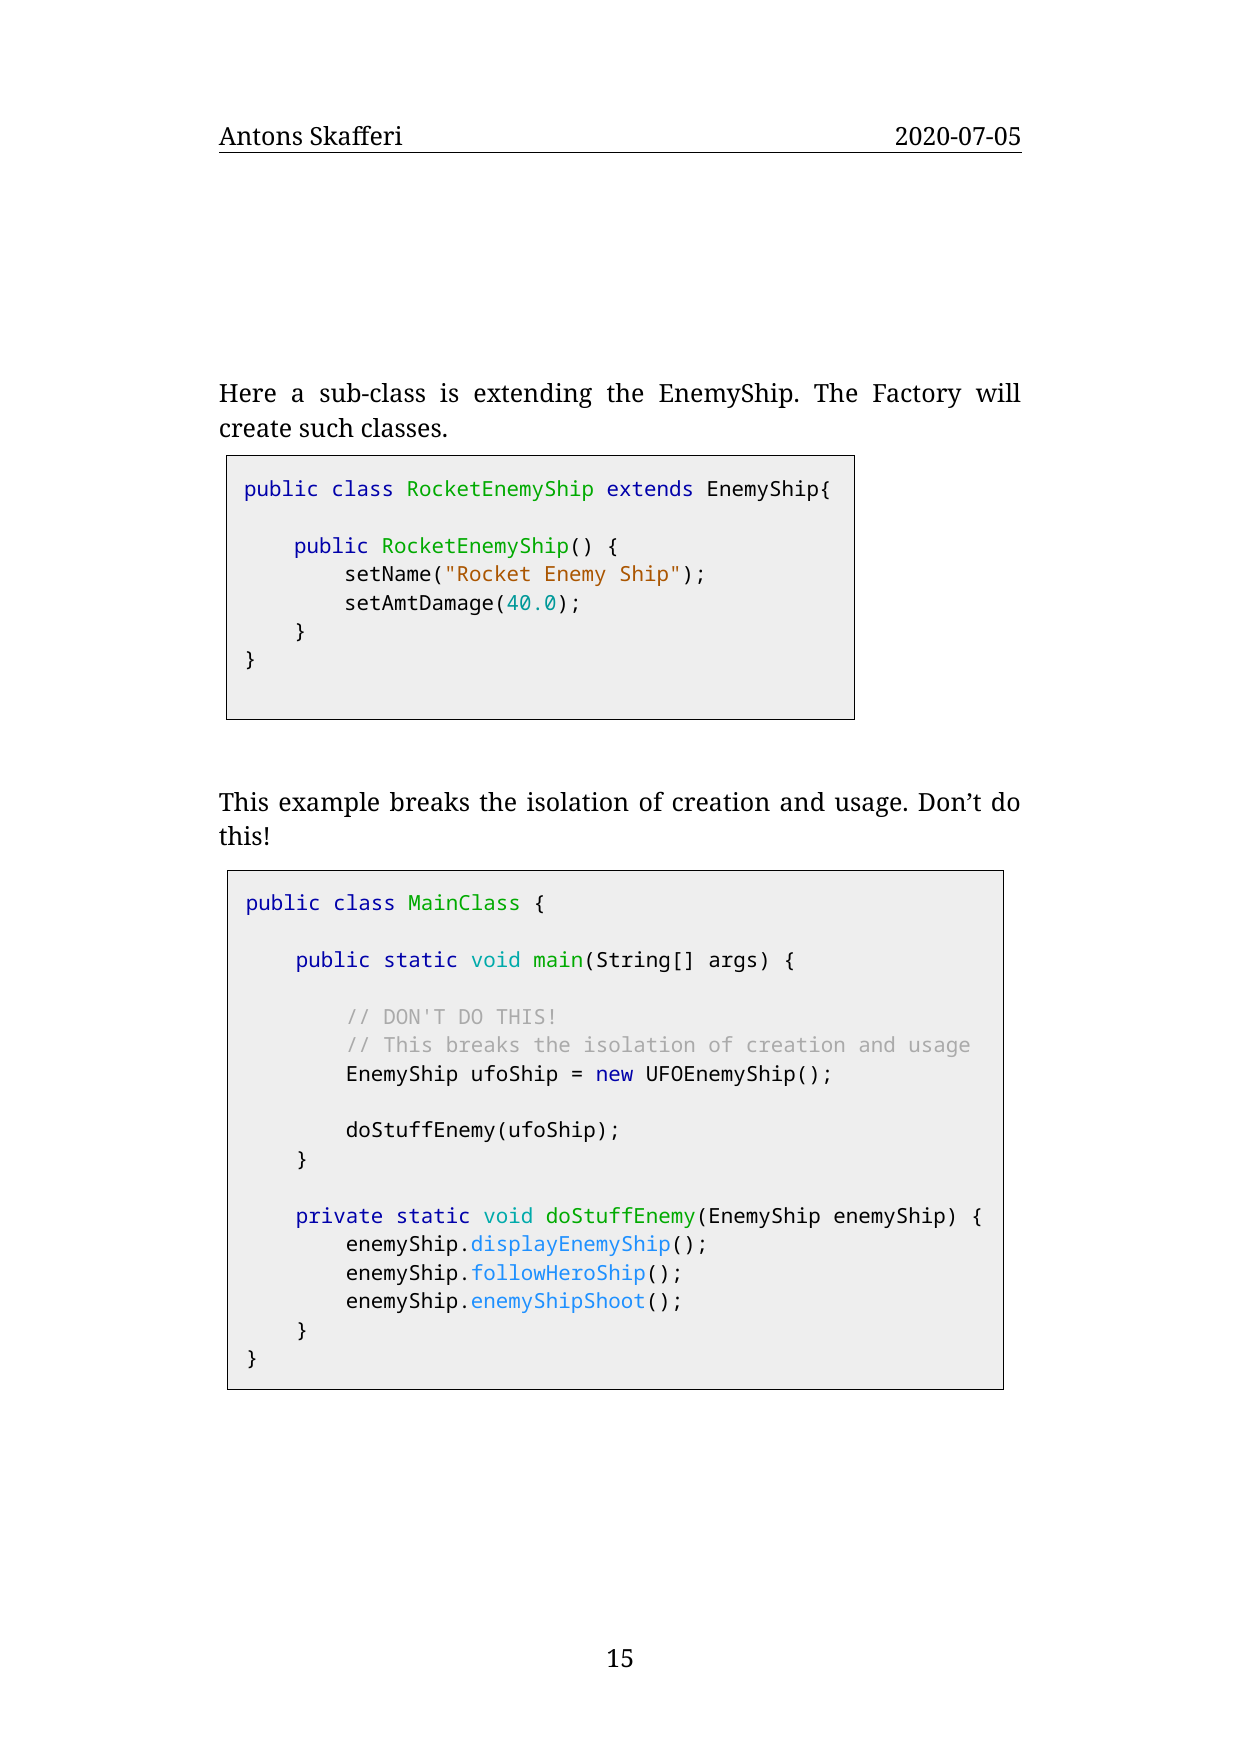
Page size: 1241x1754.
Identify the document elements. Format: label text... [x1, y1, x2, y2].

text This example breaks the isolation of creation and usage. Don’t do this! [218, 784, 1022, 853]
text Here a sub-class is extending the EnemyShip. The Factory will create such classes. [218, 376, 1022, 444]
